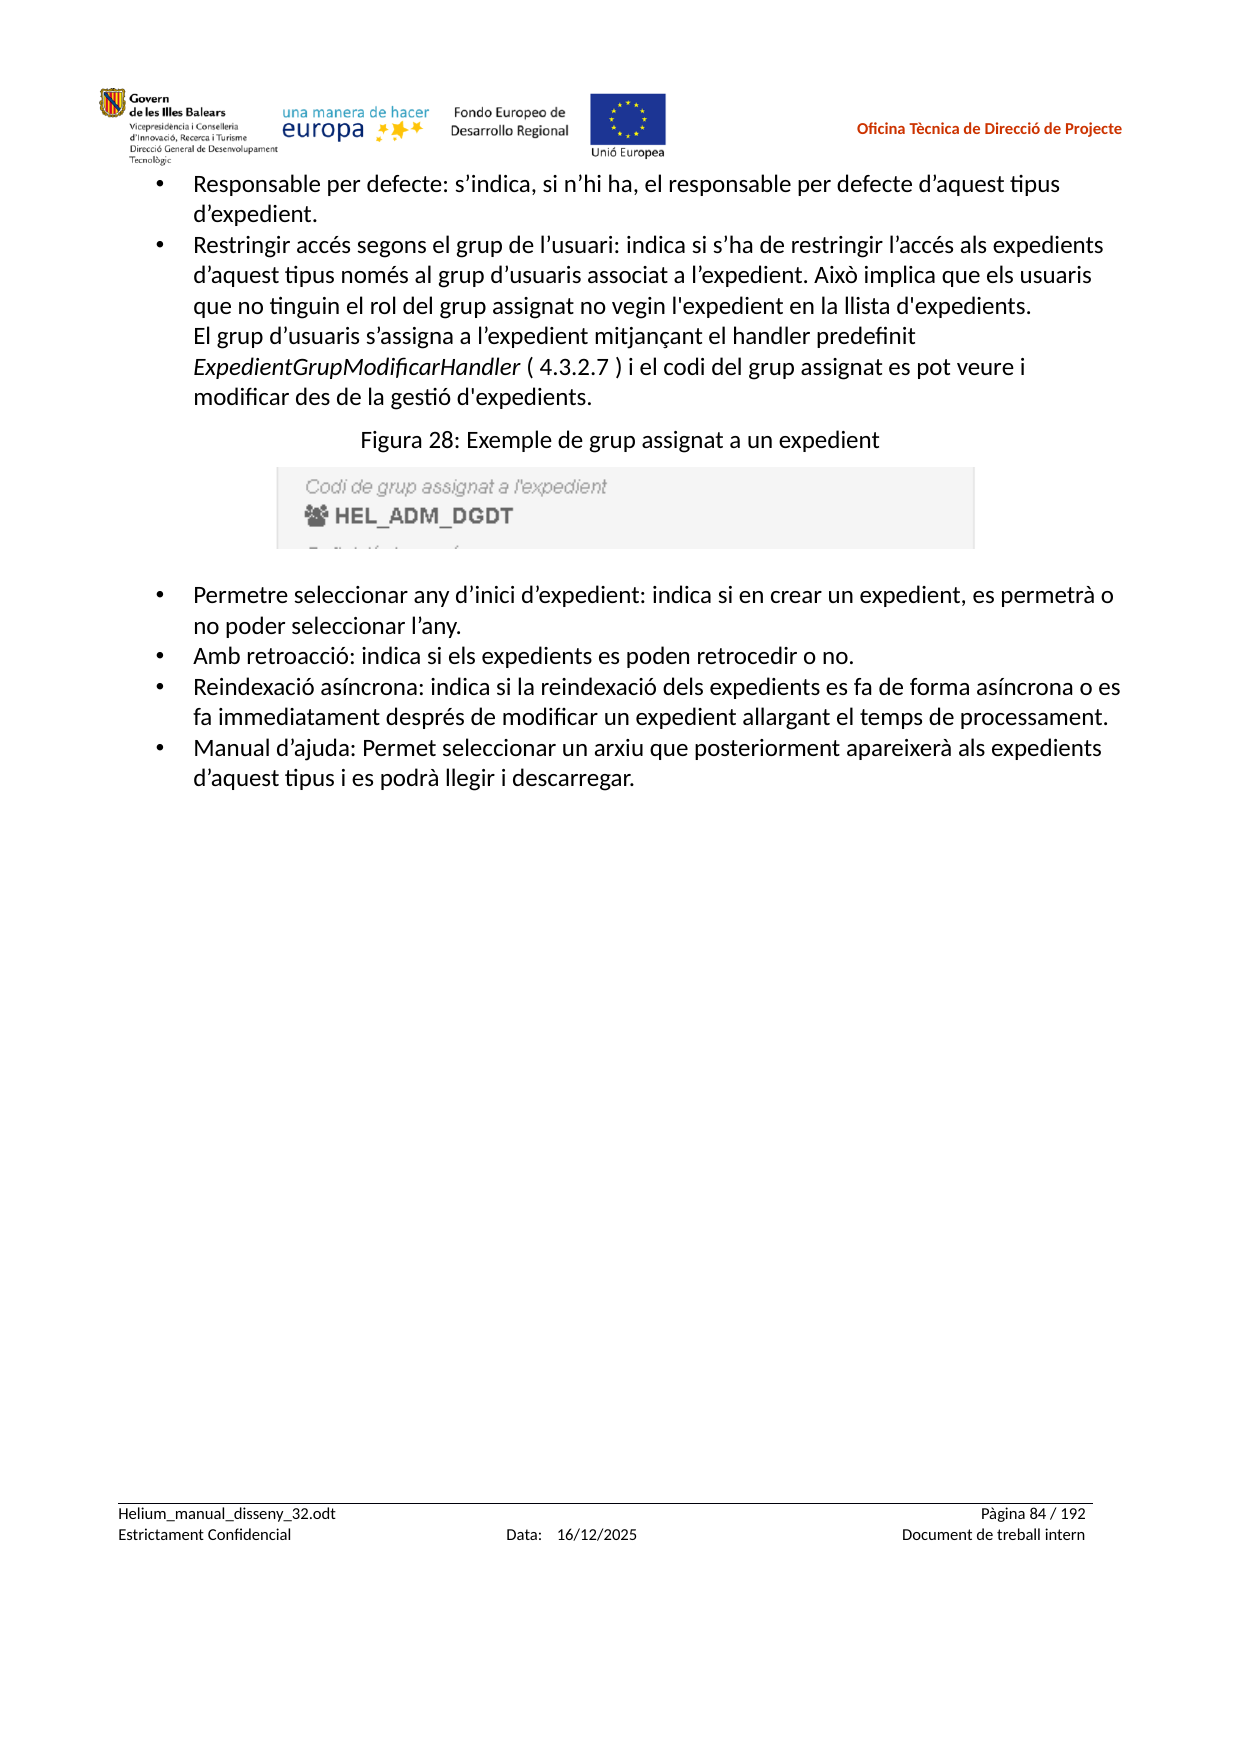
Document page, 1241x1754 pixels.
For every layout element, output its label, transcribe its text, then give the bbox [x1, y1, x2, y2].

list Restringir accés segons el grup de l’usuari: indica si s’ha de restringir l’accés als expedients d’aquest tipus només al grup d’usuaris associat a l’expedient. Això implica que els usuaris que no tinguin el rol del grup assignat no vegin l'expedient en la llista d'expedients. [156, 229, 1122, 321]
list El grup d’usuaris s’assigna a l’expedient mitjançant el handler predefinit ExpedientGrupModificarHandler ( 4.3.2.7 ) i el codi del grup assignat es pot veure i modificar des de la gestió d'expedients. [156, 321, 1122, 412]
list Permetre seleccionar any d’inici d’expedient: indica si en crear un expedient, es permetrà o no poder seleccionar l’any. [156, 579, 1122, 640]
text Figura 28: Exemple de grup assignat a un expedient [118, 424, 1122, 455]
list Responsable per defecte: s’indica, si n’hi ha, el responsable per defecte d’aquest tipus d’expedient. [156, 168, 1122, 229]
picture [99, 87, 668, 166]
list Reindexació asíncrona: indica si la reindexació dels expedients es fa de forma asíncrona o es fa immediatament després de modificar un expedient allargant el temps de processament. [156, 671, 1122, 732]
list Manual d’ajuda: Permet seleccionar un arxiu que posteriorment apareixerà als expedients d’aquest tipus i es podrà llegir i descarregar. [156, 732, 1122, 793]
list Amb retroacció: indica si els expedients es poden retrocedir o no. [156, 640, 1122, 671]
picture [255, 467, 985, 549]
